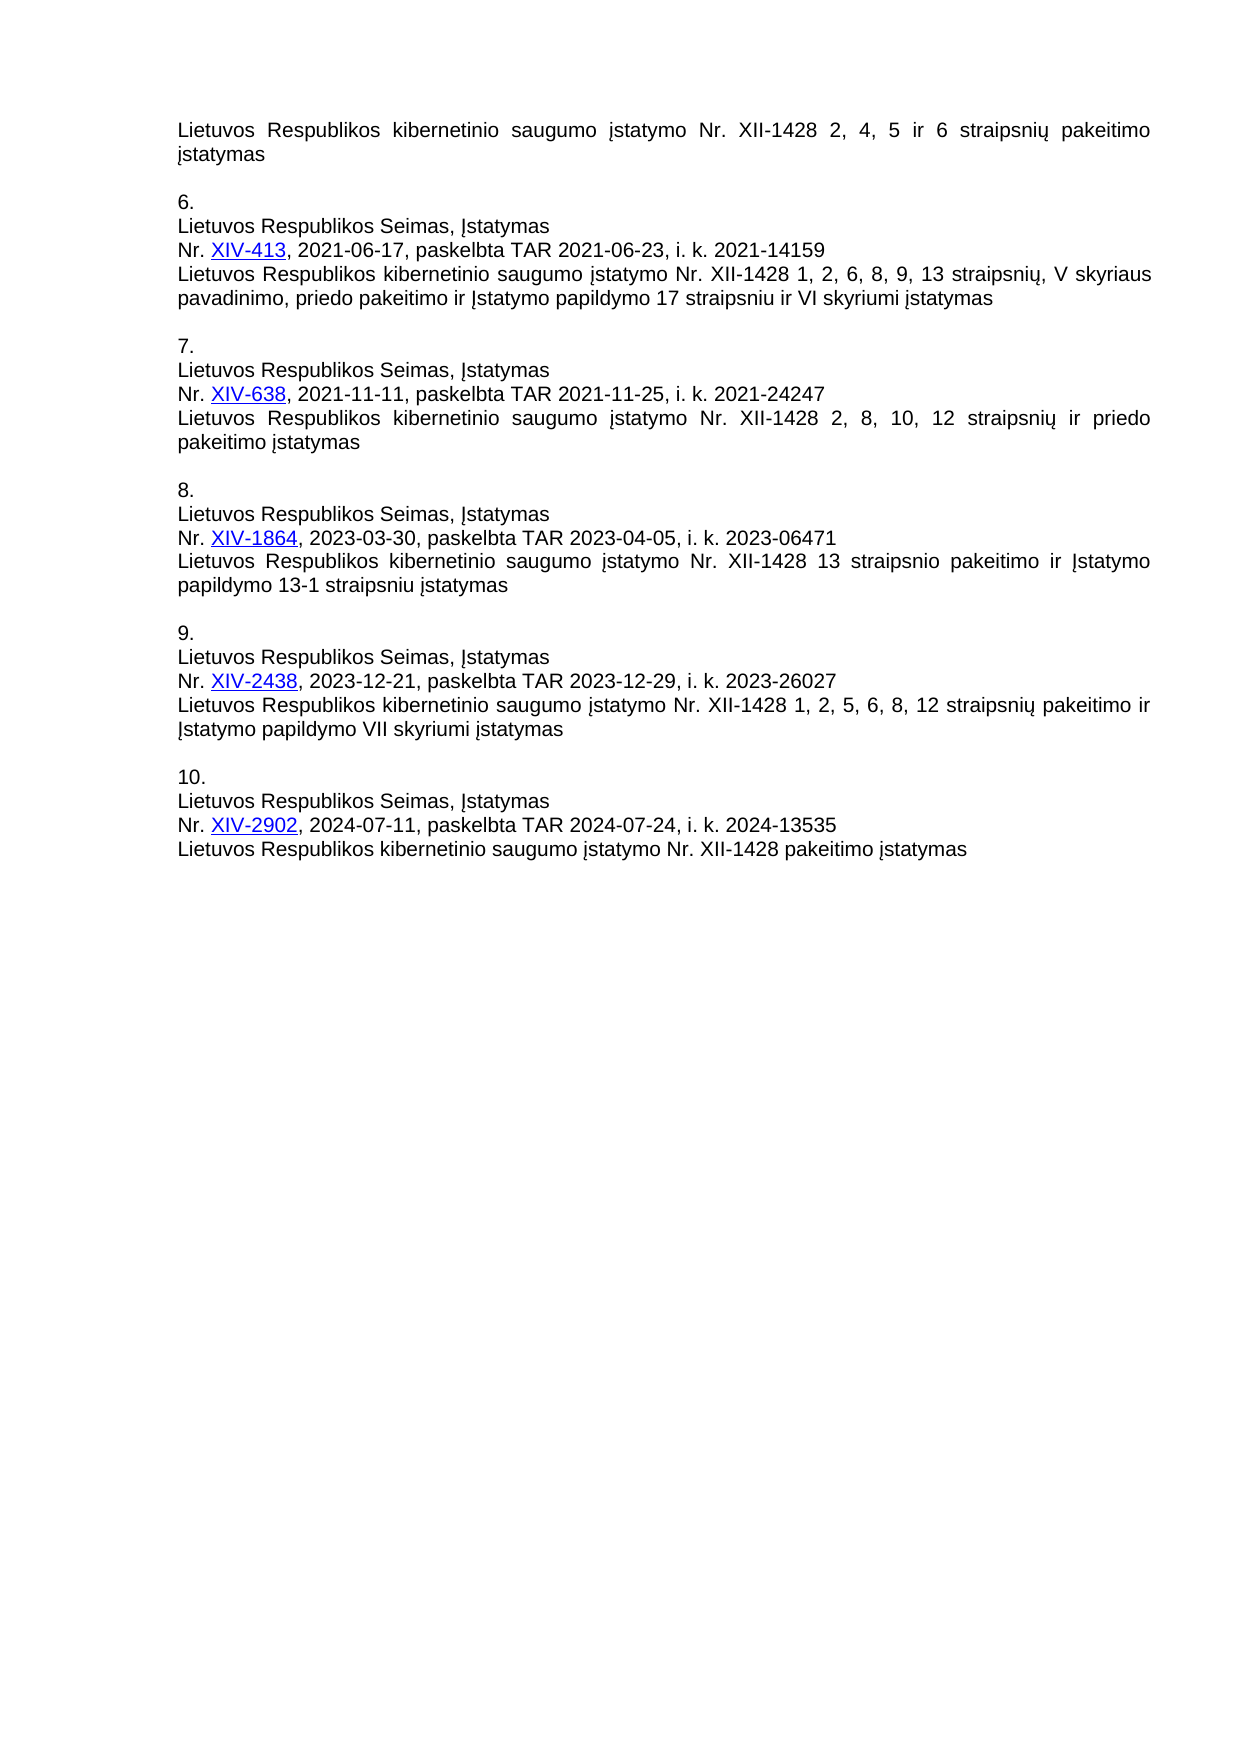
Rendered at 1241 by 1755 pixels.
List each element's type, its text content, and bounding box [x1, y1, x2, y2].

text Lietuvos Respublikos kibernetinio saugumo įstatymo Nr. XII-1428 2, 4, 5 ir 6 straipsnių pakeitimo įstatymas [177, 118, 1152, 166]
text Lietuvos Respublikos kibernetinio saugumo įstatymo Nr. XII-1428 1, 2, 5, 6, 8, 12 straipsnių pakeitimo ir Įstatymo papildymo VII skyriumi įstatymas [177, 693, 1152, 741]
text Nr. XIV-2438, 2023-12-21, paskelbta TAR 2023-12-29, i. k. 2023-26027 [177, 669, 1152, 693]
text Nr. XIV-413, 2021-06-17, paskelbta TAR 2021-06-23, i. k. 2021-14159 [177, 238, 1152, 262]
text 6. [177, 190, 1152, 214]
text Nr. XIV-638, 2021-11-11, paskelbta TAR 2021-11-25, i. k. 2021-24247 [177, 382, 1152, 406]
text Lietuvos Respublikos Seimas, Įstatymas [177, 789, 1152, 813]
text Lietuvos Respublikos kibernetinio saugumo įstatymo Nr. XII-1428 2, 8, 10, 12 straipsnių ir priedo pakeitimo įstatymas [177, 406, 1152, 453]
text Nr. XIV-1864, 2023-03-30, paskelbta TAR 2023-04-05, i. k. 2023-06471 [177, 525, 1152, 549]
text 10. [177, 765, 1152, 789]
text Lietuvos Respublikos kibernetinio saugumo įstatymo Nr. XII-1428 1, 2, 6, 8, 9, 13 straipsnių, V skyriaus pavadinimo, priedo pakeitimo ir Įstatymo papildymo 17 straipsniu ir VI skyriumi įstatymas [177, 262, 1152, 310]
text Lietuvos Respublikos Seimas, Įstatymas [177, 358, 1152, 382]
text 9. [177, 621, 1152, 645]
text 7. [177, 334, 1152, 358]
text Nr. XIV-2902, 2024-07-11, paskelbta TAR 2024-07-24, i. k. 2024-13535 [177, 813, 1152, 837]
text 8. [177, 477, 1152, 501]
text Lietuvos Respublikos Seimas, Įstatymas [177, 501, 1152, 525]
text Lietuvos Respublikos Seimas, Įstatymas [177, 645, 1152, 669]
text Lietuvos Respublikos kibernetinio saugumo įstatymo Nr. XII-1428 13 straipsnio pakeitimo ir Įstatymo papildymo 13-1 straipsniu įstatymas [177, 549, 1152, 597]
text Lietuvos Respublikos Seimas, Įstatymas [177, 214, 1152, 238]
text Lietuvos Respublikos kibernetinio saugumo įstatymo Nr. XII-1428 pakeitimo įstatymas [177, 837, 1152, 861]
